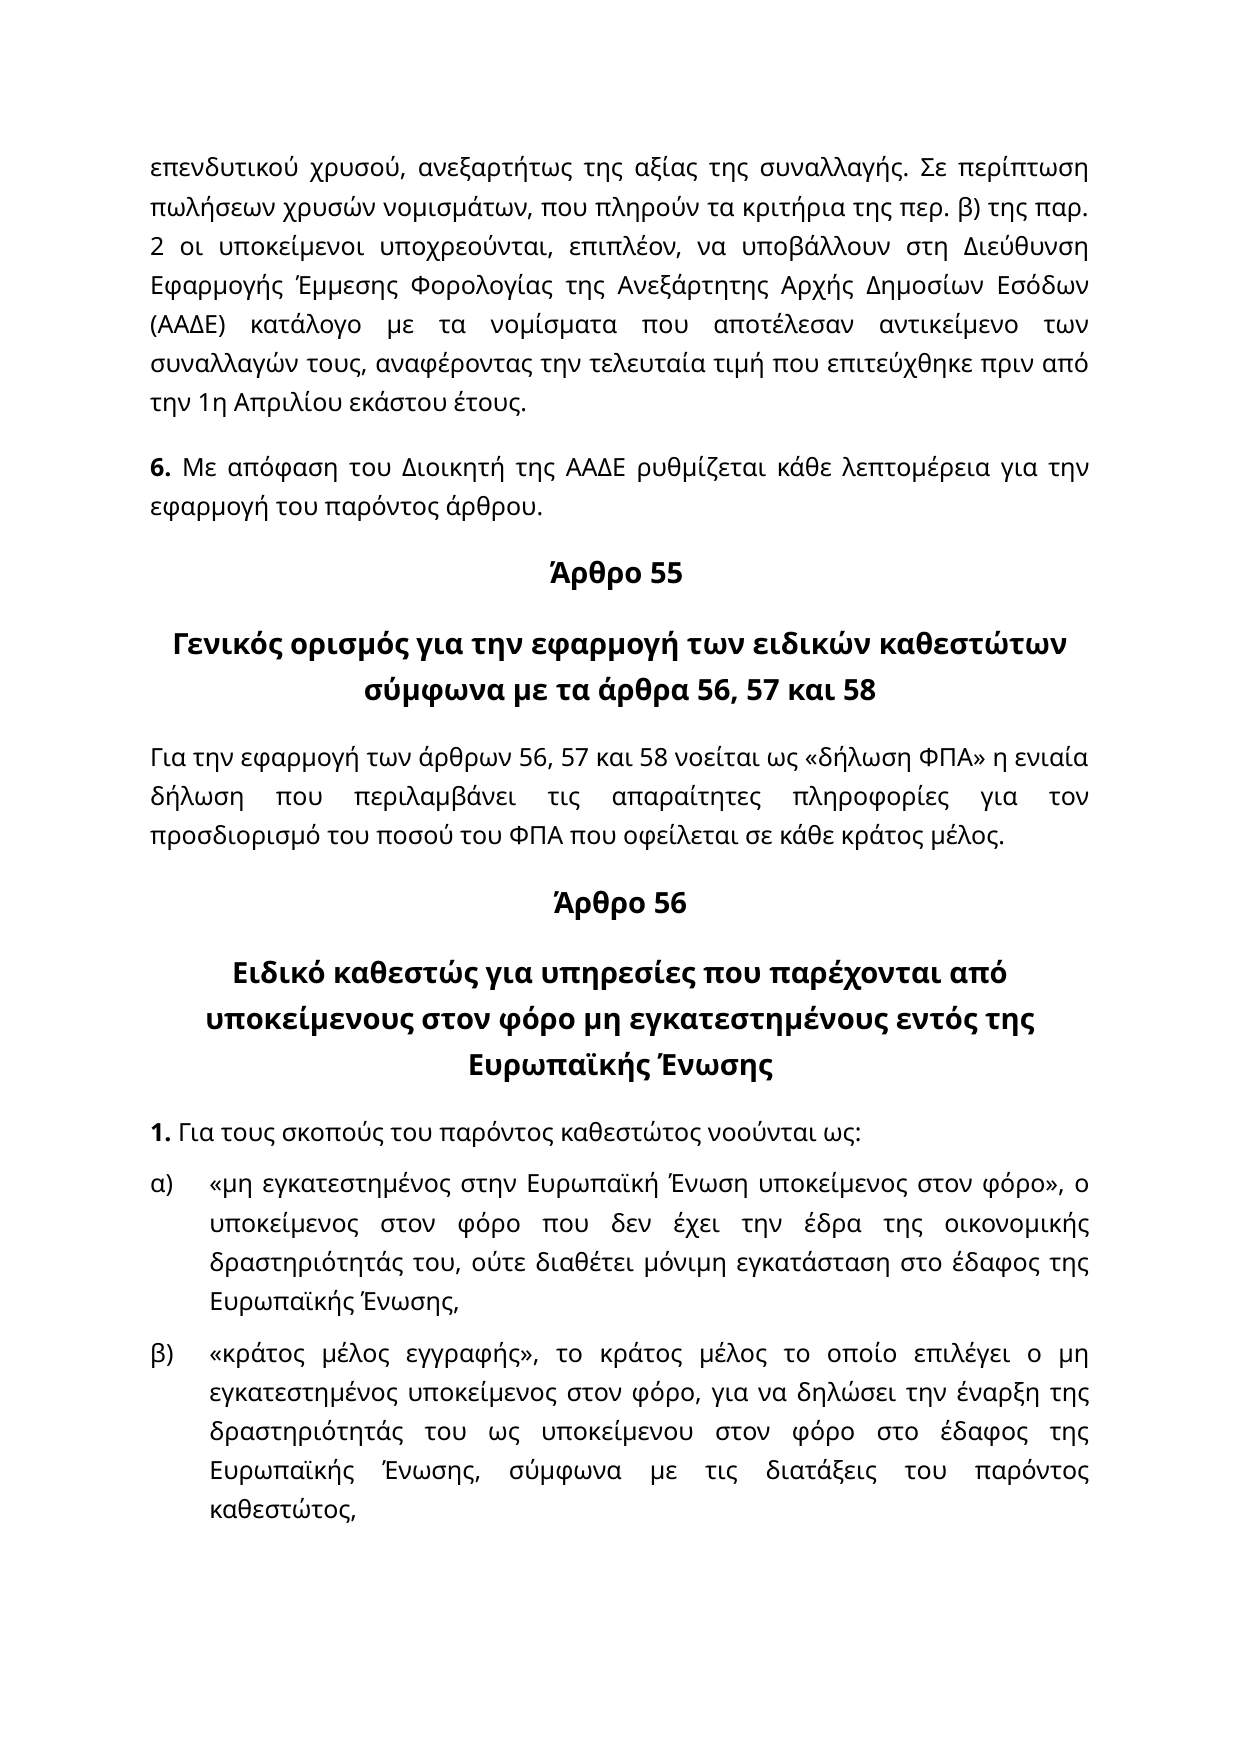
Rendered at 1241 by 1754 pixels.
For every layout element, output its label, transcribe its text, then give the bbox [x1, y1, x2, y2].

text επενδυτικού χρυσού, ανεξαρτήτως της αξίας της συναλλαγής. Σε περίπτωση πωλήσεων χρυσών νομισμάτων, που πληρούν τα κριτήρια της περ. β) της παρ. 2 οι υποκείμενοι υποχρεούνται, επιπλέον, να υποβάλλουν στη Διεύθυνση Εφαρμογής Έμμεσης Φορολογίας της Ανεξάρτητης Αρχής Δημοσίων Εσόδων (ΑΑΔΕ) κατάλογο με τα νομίσματα που αποτέλεσαν αντικείμενο των συναλλαγών τους, αναφέροντας την τελευταία τιμή που επιτεύχθηκε πριν από την 1η Απριλίου εκάστου έτους. [150, 150, 1090, 419]
text 1. Για τους σκοπούς του παρόντος καθεστώτος νοούνται ως: [150, 1114, 1090, 1148]
text 6. Με απόφαση του Διοικητή της ΑΑΔΕ ρυθμίζεται κάθε λεπτομέρεια για την εφαρμογή του παρόντος άρθρου. [150, 449, 1090, 522]
text Για την εφαρμογή των άρθρων 56, 57 και 58 νοείται ως «δήλωση ΦΠΑ» η ενιαία δήλωση που περιλαμβάνει τις απαραίτητες πληροφορίες για τον προσδιορισμό του ποσού του ΦΠΑ που οφείλεται σε κάθε κράτος μέλος. [150, 739, 1090, 852]
subtitle Ειδικό καθεστώς για υπηρεσίες που παρέχονται από υποκείμενους στον φόρο μη εγκατεστημένους εντός της Ευρωπαϊκής Ένωσης [150, 952, 1090, 1083]
subtitle Άρθρο 55 [150, 552, 1090, 592]
list α) «μη εγκατεστημένος στην Ευρωπαϊκή Ένωση υποκείμενος στον φόρο», ο υποκείμενος στον φόρο που δεν έχει την έδρα της οικονομικής δραστηριότητάς του, ούτε διαθέτει μόνιμη εγκατάσταση στο έδαφος της Ευρωπαϊκής Ένωσης, [150, 1166, 1090, 1318]
list β) «κράτος μέλος εγγραφής», το κράτος μέλος το οποίο επιλέγει ο μη εγκατεστημένος υποκείμενος στον φόρο, για να δηλώσει την έναρξη της δραστηριότητάς του ως υποκείμενου στον φόρο στο έδαφος της Ευρωπαϊκής Ένωσης, σύμφωνα με τις διατάξεις του παρόντος καθεστώτος, [150, 1335, 1090, 1526]
subtitle Άρθρο 56 [150, 882, 1090, 922]
subtitle Γενικός ορισμός για την εφαρμογή των ειδικών καθεστώτων σύμφωνα με τα άρθρα 56, 57 και 58 [150, 623, 1090, 708]
